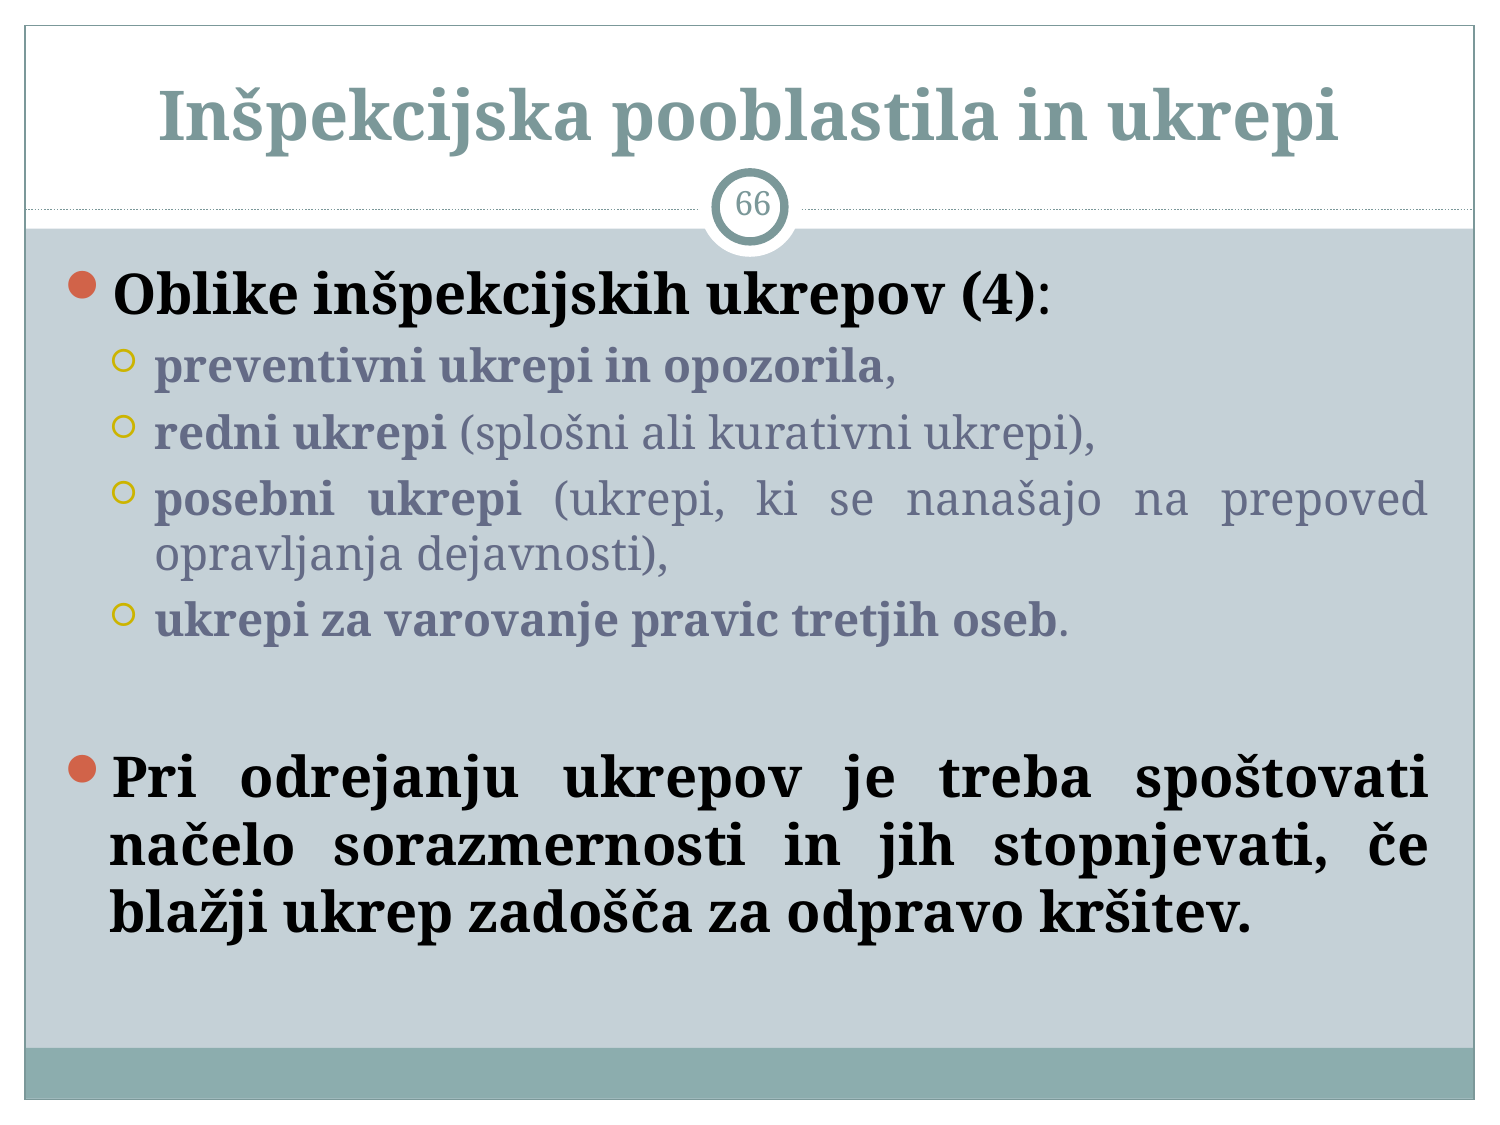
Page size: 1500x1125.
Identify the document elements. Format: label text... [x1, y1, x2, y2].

text_box [715, 168, 791, 241]
title Inšpekcijska pooblastila in ukrepi [49, 37, 1450, 162]
list Oblike inšpekcijskih ukrepov (4): preventivni ukrepi in opozorila, redni ukrepi (splošni ali kurativni ukrepi), posebni ukrepi (ukrepi, ki se nanašajo na prepoved opravljanja dejavnosti), ukrepi za varovanje pravic tretjih oseb. Pri odrejanju ukrepov je treba spoštovati načelo sorazmernosti in jih stopnjevati, če blažji ukrep zadošča za odpravo kršitev. [49, 250, 1445, 1001]
